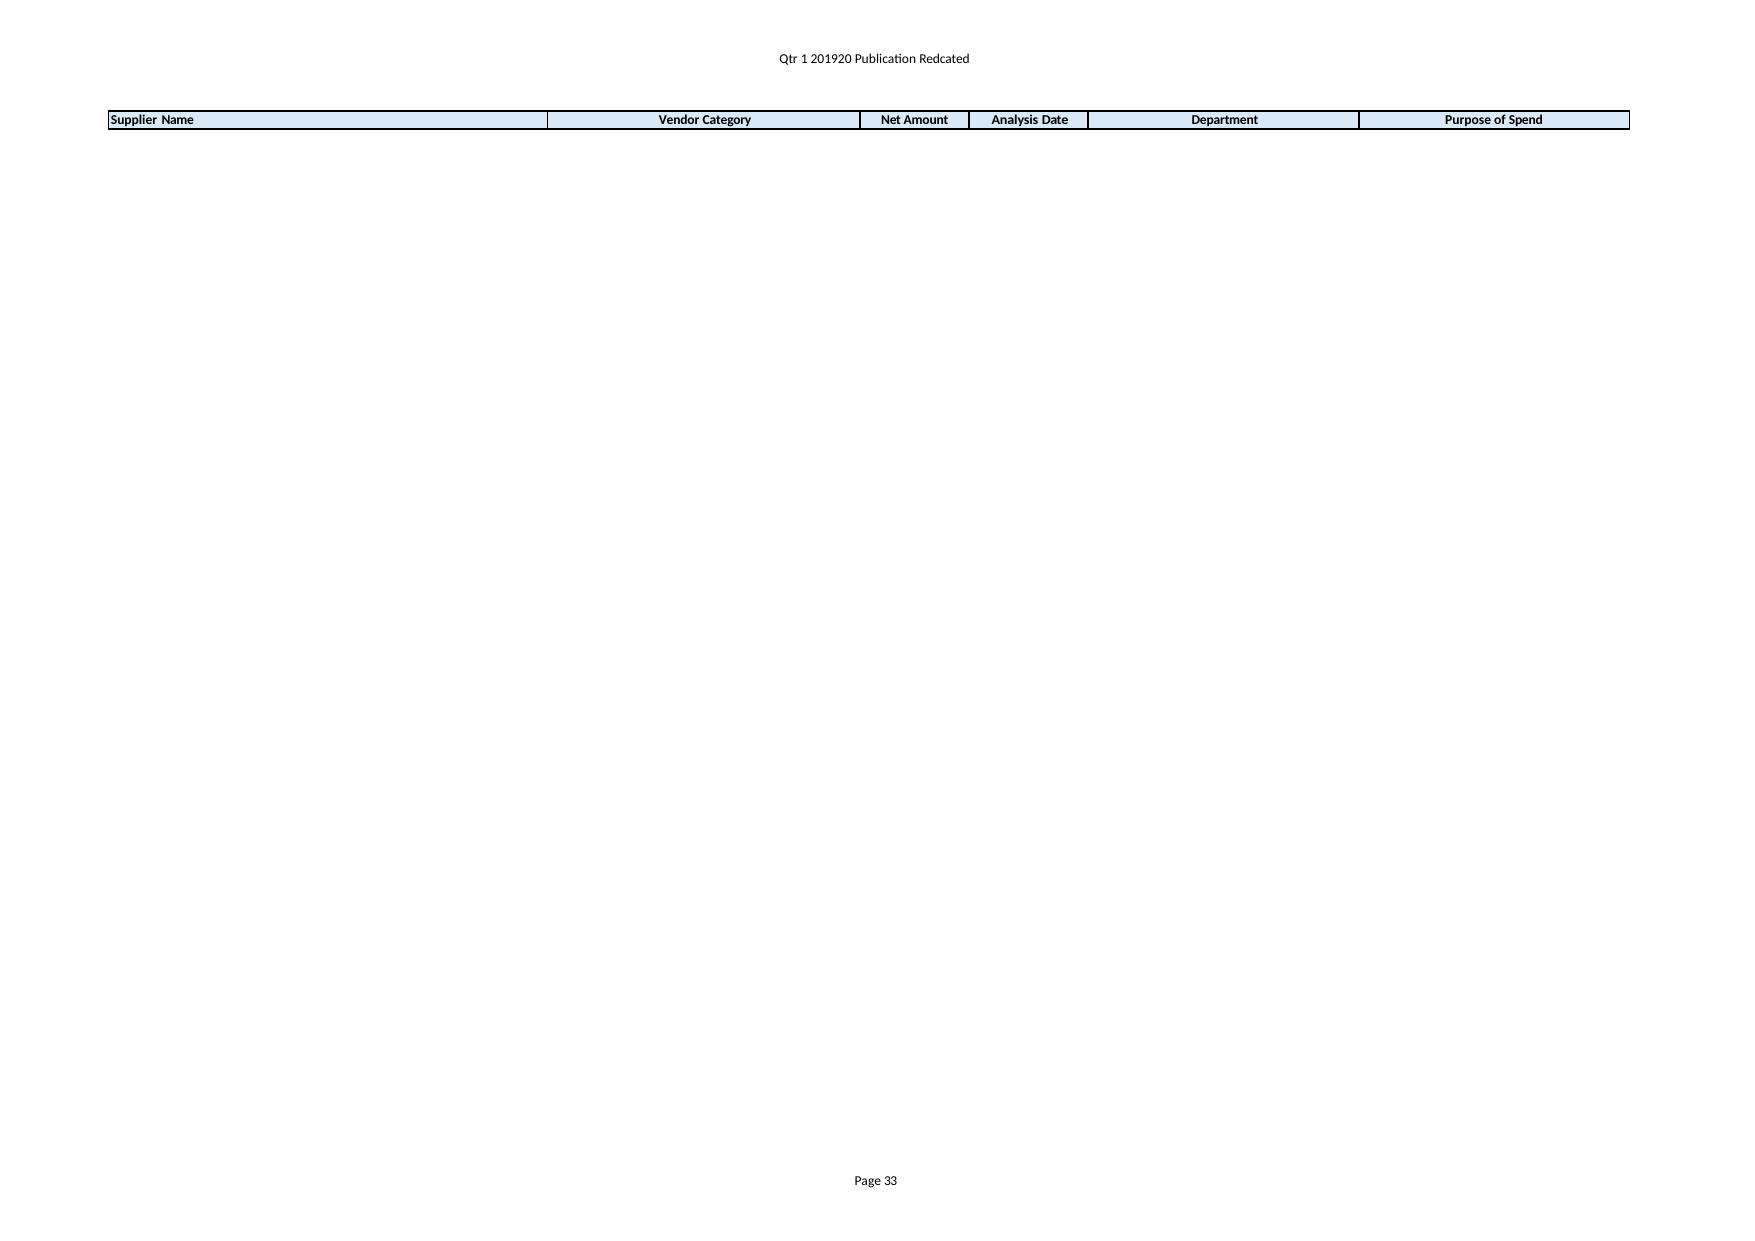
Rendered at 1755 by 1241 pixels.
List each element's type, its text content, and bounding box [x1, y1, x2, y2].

table_header Purpose of Spend [1360, 112, 1629, 128]
table_header Supplier Name [109, 112, 547, 128]
table_header Net Amount [861, 112, 968, 128]
table_header Department [1089, 112, 1358, 128]
table_header Analysis Date [970, 112, 1087, 128]
table_header Vendor Category [548, 112, 859, 128]
